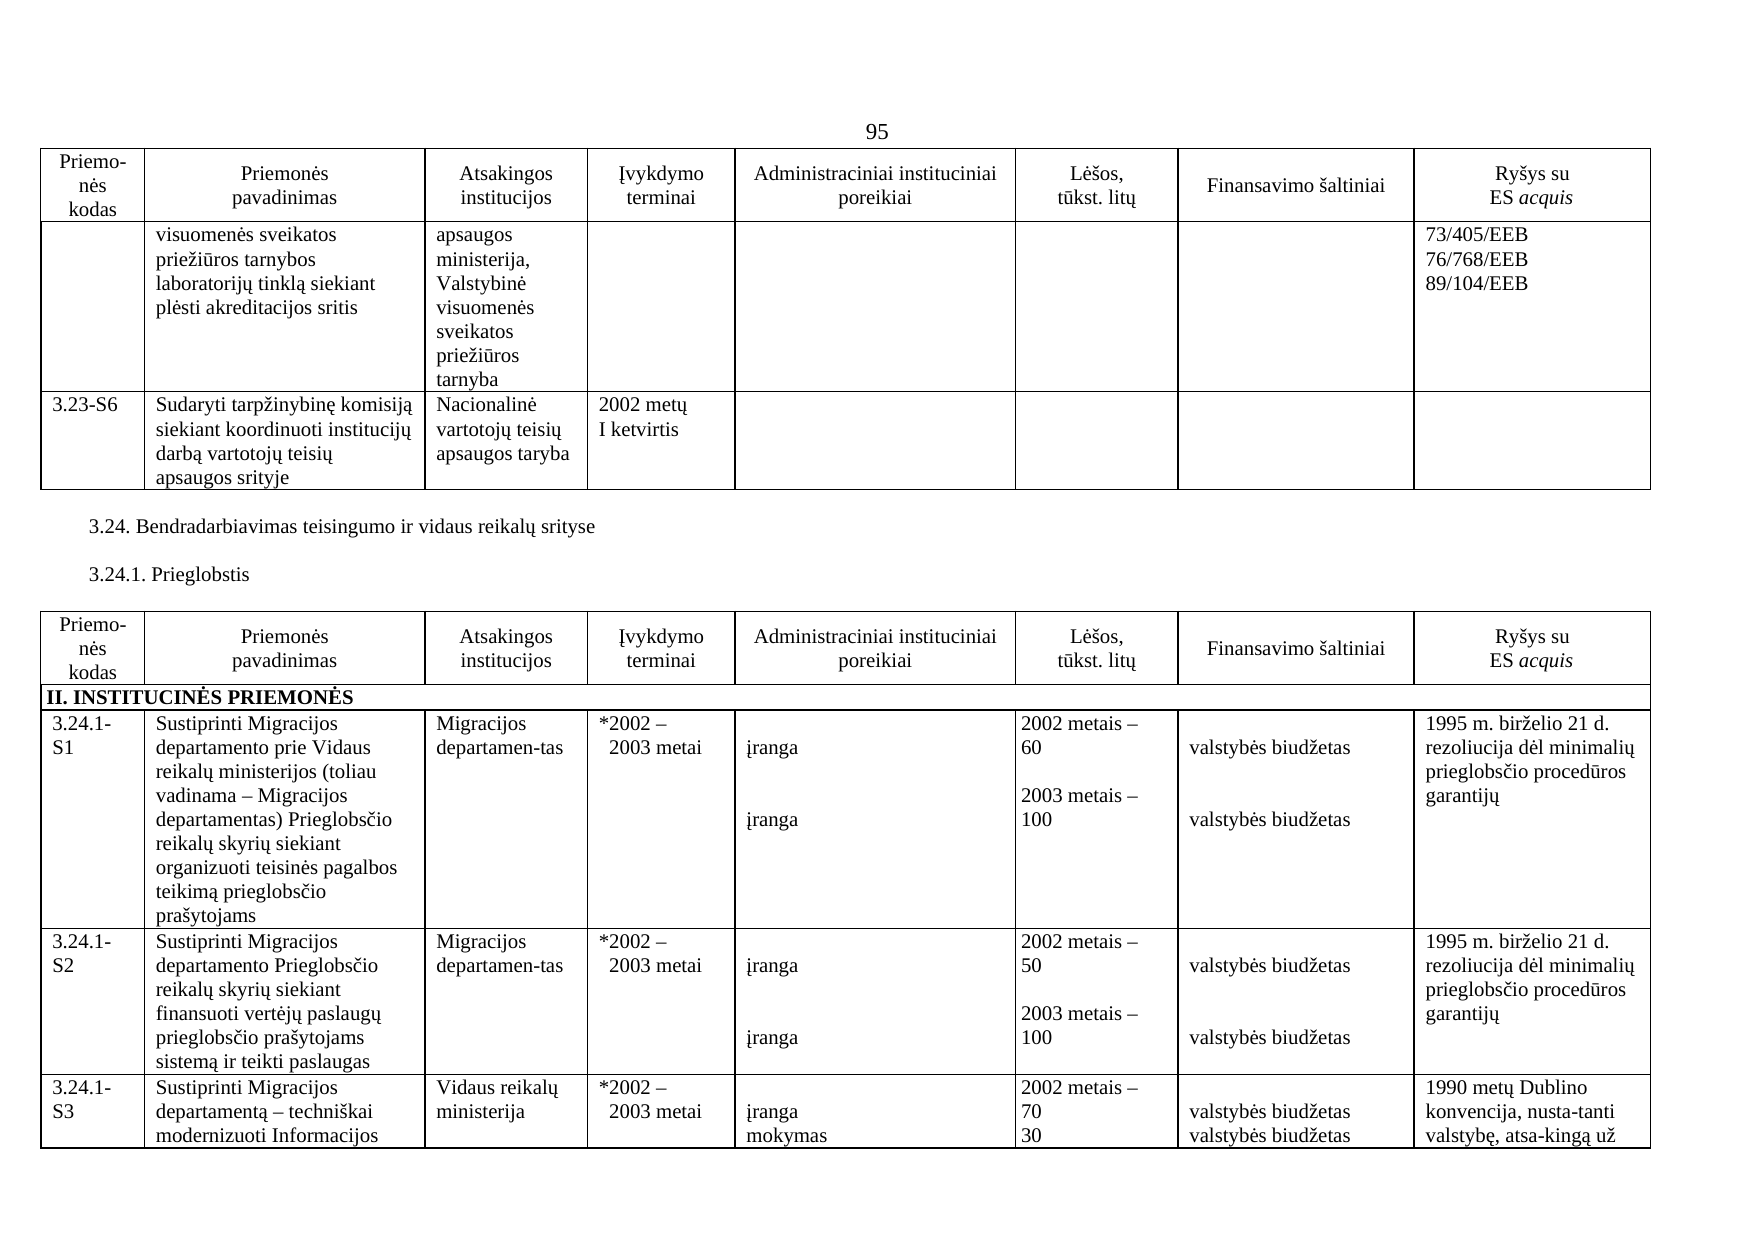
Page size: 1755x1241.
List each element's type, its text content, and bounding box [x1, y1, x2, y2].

table_cell [1179, 222, 1413, 391]
table_cell 3.24.1-S1 [42, 711, 144, 927]
table_header Lėšos, tūkst. litų [1016, 612, 1177, 684]
table_cell Vidaus reikalų ministerija [426, 1075, 587, 1147]
table_cell 1995 m. birželio 21 d. rezoliucija dėl minimalių prieglobsčio procedūros garantijų [1415, 929, 1650, 1073]
table_header Finansavimo šaltiniai [1179, 149, 1413, 221]
table_cell Migracijos departamen-tas [426, 929, 587, 1073]
table_cell [1016, 392, 1177, 489]
table_cell valstybės biudžetas valstybės biudžetas [1179, 1075, 1413, 1147]
table_header Administraciniai instituciniai poreikiai [736, 149, 1015, 221]
table_cell [1016, 222, 1177, 391]
table_cell Sustiprinti Migracijos departamentą – techniškai modernizuoti Informacijos [145, 1075, 424, 1147]
subtitle 3.24.1. Prieglobstis [89, 562, 1666, 586]
table_cell Migracijos departamen-tas [426, 711, 587, 927]
table_header Atsakingos institucijos [426, 149, 587, 221]
table_header Įvykdymo terminai [588, 612, 734, 684]
table_cell [42, 222, 144, 391]
table_cell apsaugos ministerija, Valstybinė visuomenės sveikatos priežiūros tarnyba [426, 222, 587, 391]
table_cell *2002 – 2003 metai [588, 929, 734, 1073]
table_cell [736, 222, 1015, 391]
table_header Priemonės pavadinimas [145, 149, 424, 221]
table_header Ryšys su ES acquis [1415, 149, 1650, 221]
table_cell [1415, 392, 1650, 489]
table_cell 73/405/EEB 76/768/EEB 89/104/EEB [1415, 222, 1650, 391]
table_cell [736, 392, 1015, 489]
table_cell Sudaryti tarpžinybinę komisiją siekiant koordinuoti institucijų darbą vartotojų teisių apsaugos srityje [145, 392, 424, 489]
table_cell Sustiprinti Migracijos departamento prie Vidaus reikalų ministerijos (toliau vadinama – Migracijos departamentas) Prieglobsčio reikalų skyrių siekiant organizuoti teisinės pagalbos teikimą prieglobsčio prašytojams [145, 711, 424, 927]
table_cell 1990 metų Dublino konvencija, nusta-tanti valstybę, atsa-kingą už [1415, 1075, 1650, 1147]
table_header Priemo-nės kodas [41, 612, 144, 684]
table_header Ryšys su ES acquis [1415, 612, 1650, 684]
table_cell II. Institucinės priemonės [42, 685, 1650, 709]
table_cell 3.24.1-S2 [42, 929, 144, 1073]
table_header Atsakingos institucijos [426, 612, 587, 684]
table_cell *2002 – 2003 metai [588, 711, 734, 927]
table_cell 1995 m. birželio 21 d. rezoliucija dėl minimalių prieglobsčio procedūros garantijų [1415, 711, 1650, 927]
table_cell valstybės biudžetas valstybės biudžetas [1179, 711, 1413, 927]
subtitle 3.24. Bendradarbiavimas teisingumo ir vidaus reikalų srityse [89, 514, 1666, 538]
table_cell 3.23-S6 [42, 392, 144, 489]
table_header Administraciniai instituciniai poreikiai [736, 612, 1015, 684]
table_cell 2002 metais – 70 30 [1016, 1075, 1177, 1147]
table_cell 2002 metų I ketvirtis [588, 392, 734, 489]
table_cell Sustiprinti Migracijos departamento Prieglobsčio reikalų skyrių siekiant finansuoti vertėjų paslaugų prieglobsčio prašytojams sistemą ir teikti paslaugas [145, 929, 424, 1073]
table_cell 2002 metais – 50 2003 metais – 100 [1016, 929, 1177, 1073]
table_header Lėšos, tūkst. litų [1016, 149, 1177, 221]
table_cell įranga mokymas [736, 1075, 1015, 1147]
table_cell Nacionalinė vartotojų teisių apsaugos taryba [426, 392, 587, 489]
table_cell 2002 metais – 60 2003 metais – 100 [1016, 711, 1177, 927]
table_cell [588, 222, 734, 391]
table_cell visuomenės sveikatos priežiūros tarnybos laboratorijų tinklą siekiant plėsti akreditacijos sritis [145, 222, 424, 391]
table_cell įranga įranga [736, 929, 1015, 1073]
table_cell įranga įranga [736, 711, 1015, 927]
table_header Priemonės pavadinimas [145, 612, 424, 684]
table_cell 3.24.1-S3 [42, 1075, 144, 1147]
table_header Finansavimo šaltiniai [1179, 612, 1413, 684]
table_cell [1179, 392, 1413, 489]
table_cell *2002 – 2003 metai [588, 1075, 734, 1147]
table_header Priemo-nės kodas [41, 149, 144, 221]
table_header Įvykdymo terminai [588, 149, 734, 221]
table_cell valstybės biudžetas valstybės biudžetas [1179, 929, 1413, 1073]
